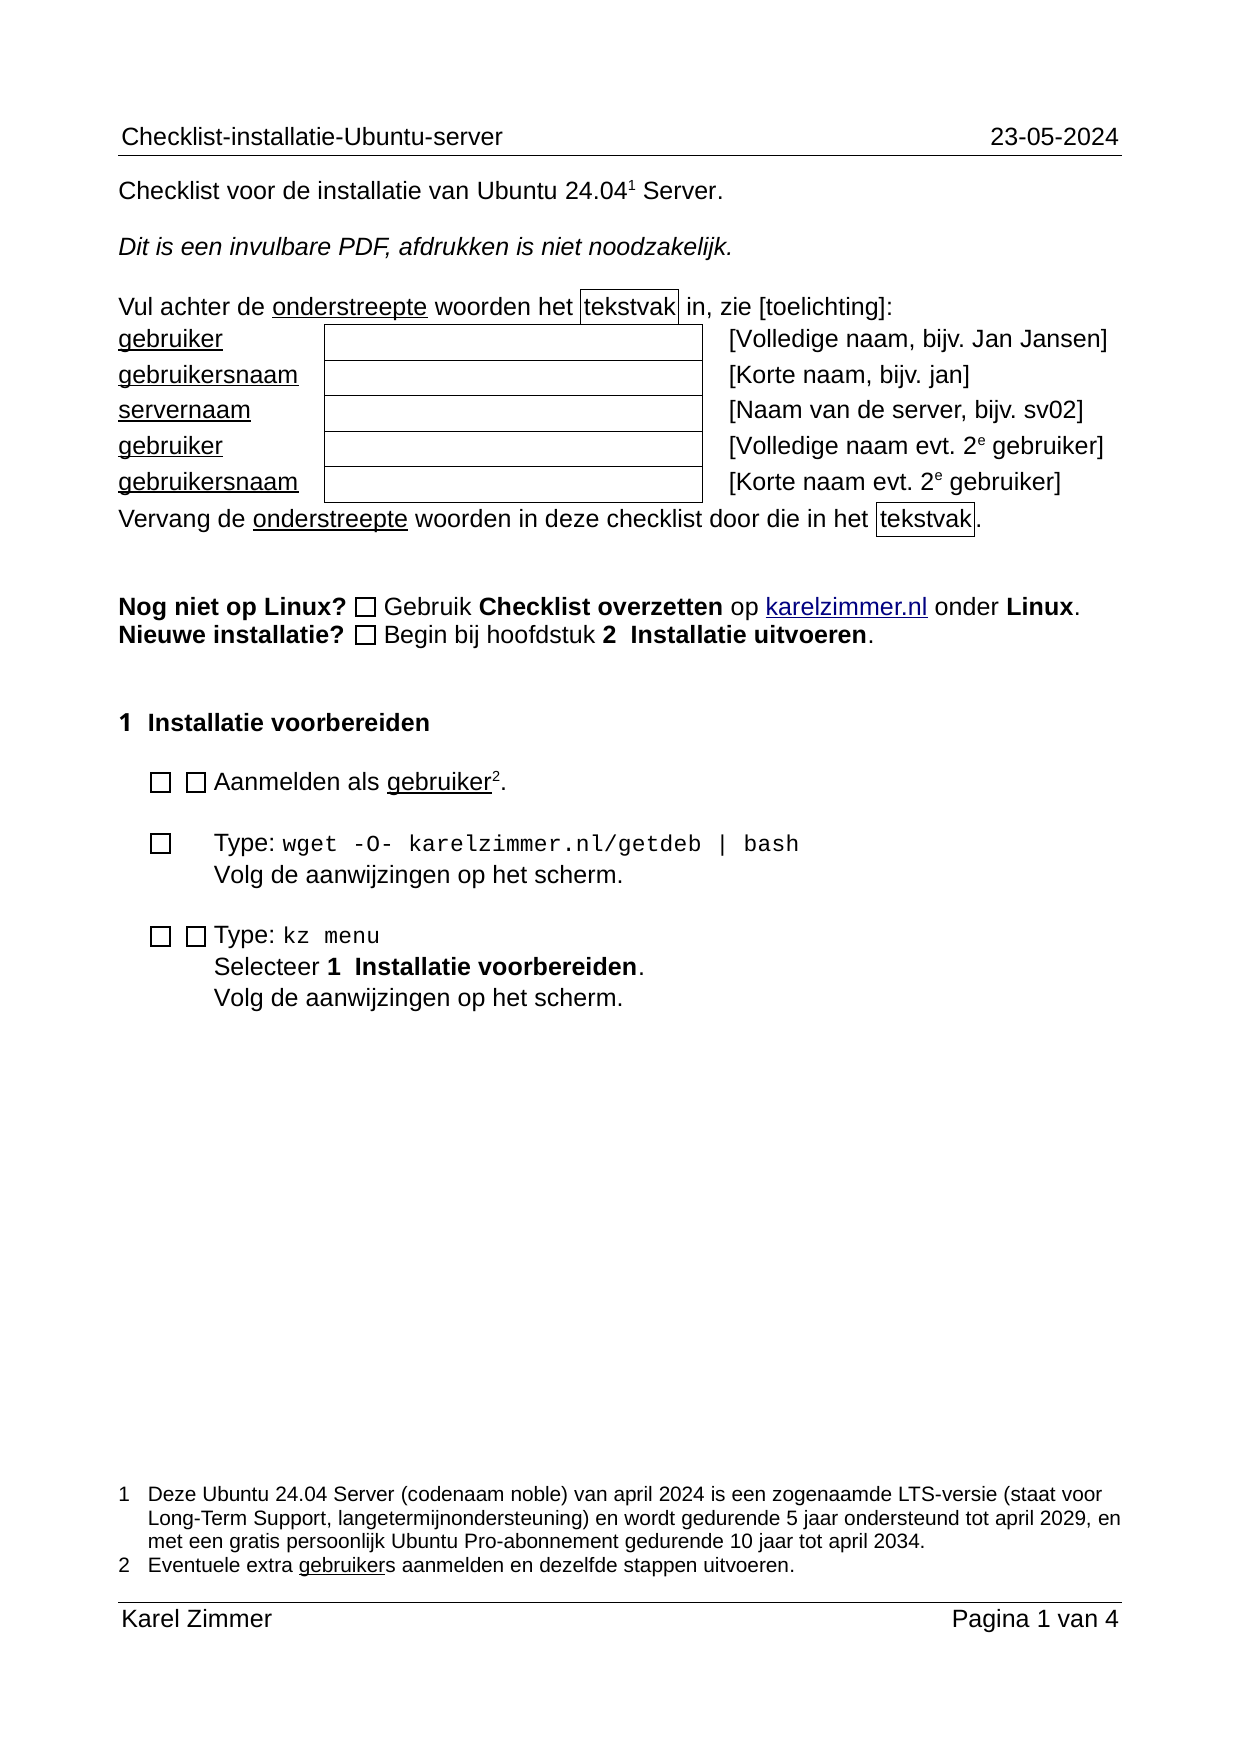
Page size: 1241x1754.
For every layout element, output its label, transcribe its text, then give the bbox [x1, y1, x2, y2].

table_header [177, 767, 213, 797]
text Nog niet op Linux? Gebruik Checklist overzetten op karelzimmer.nl onder Linux. [118, 593, 1122, 621]
table_cell Type: wget -O- karelzimmer.nl/getdeb | bash [213, 828, 1122, 859]
text serverNAAM [118, 395, 324, 431]
table_cell [177, 983, 213, 1013]
table_cell Volg de aanwijzingen op het scherm. [213, 860, 1122, 890]
text . [975, 502, 1122, 537]
text tekstvak [581, 290, 678, 324]
table_cell [118, 983, 142, 1013]
table_cell Type: kz menu [213, 920, 1122, 952]
text Deze Ubuntu 24.04 Server (codenaam noble) van april 2024 is een zogenaamde LTS-versie (staat voor Long-Term Support, langetermijnondersteuning) en wordt gedurende 5 jaar ondersteund tot april 2029, en met een gratis persoonlijk Ubuntu Pro-abonnement gedurende 10 jaar tot april 2034. [118, 1483, 1122, 1553]
table_cell [118, 798, 142, 828]
table_header [118, 767, 142, 797]
table_cell [177, 952, 213, 982]
text [Volledige naam evt. 2e gebruiker] [703, 431, 1122, 466]
table_cell [142, 860, 177, 890]
table_cell [177, 920, 213, 952]
table_cell [142, 920, 177, 952]
table_header [142, 767, 177, 797]
text Nieuwe installatie? Begin bij hoofdstuk 2 Installatie uitvoeren. [118, 621, 1122, 649]
table_cell Volg de aanwijzingen op het scherm. [213, 983, 1122, 1013]
table_cell [142, 983, 177, 1013]
table_cell [118, 828, 142, 859]
table_cell [177, 798, 213, 828]
text GEBRUIKER [118, 431, 324, 466]
table_cell [213, 798, 1122, 828]
table_cell [118, 952, 142, 982]
table_cell [142, 952, 177, 982]
text gebruikersnaam [118, 360, 324, 395]
text [Korte naam evt. 2e gebruiker] [703, 466, 1122, 502]
table_cell Selecteer 1 Installatie voorbereiden. [213, 952, 1122, 982]
table_cell [142, 798, 177, 828]
text Dit is een invulbare PDF, afdrukken is niet noodzakelijk. [118, 233, 1122, 261]
text [Volledige naam, bijv. Jan Jansen] [703, 324, 1122, 360]
table_header Aanmelden als gebruiker. [213, 767, 1122, 797]
text in, zie [toelichting]: [679, 289, 1122, 324]
text [Korte naam, bijv. jan] [703, 360, 1122, 395]
table_cell [213, 890, 1122, 920]
text Vervang de ONDERSTREEPTE woorden in deze checklist door die in het [118, 502, 876, 537]
text GEBRUIKER [118, 324, 324, 360]
table_cell [118, 890, 142, 920]
table_cell [142, 890, 177, 920]
table_cell [142, 828, 177, 859]
text GEBRUIKERSNaaM [118, 466, 324, 502]
text [Naam van de server, bijv. sv02] [703, 395, 1122, 431]
table_cell [177, 890, 213, 920]
list Installatie voorbereiden [118, 705, 1122, 739]
text Vul achter de ONDERSTREEPTE woorden het [118, 289, 580, 324]
table_cell [118, 920, 142, 952]
table_cell [177, 828, 213, 859]
text tekstvak [877, 503, 974, 536]
text Checklist voor de installatie van Ubuntu 24.04 Server. [118, 177, 1122, 205]
table_cell [177, 860, 213, 890]
table_cell [118, 860, 142, 890]
